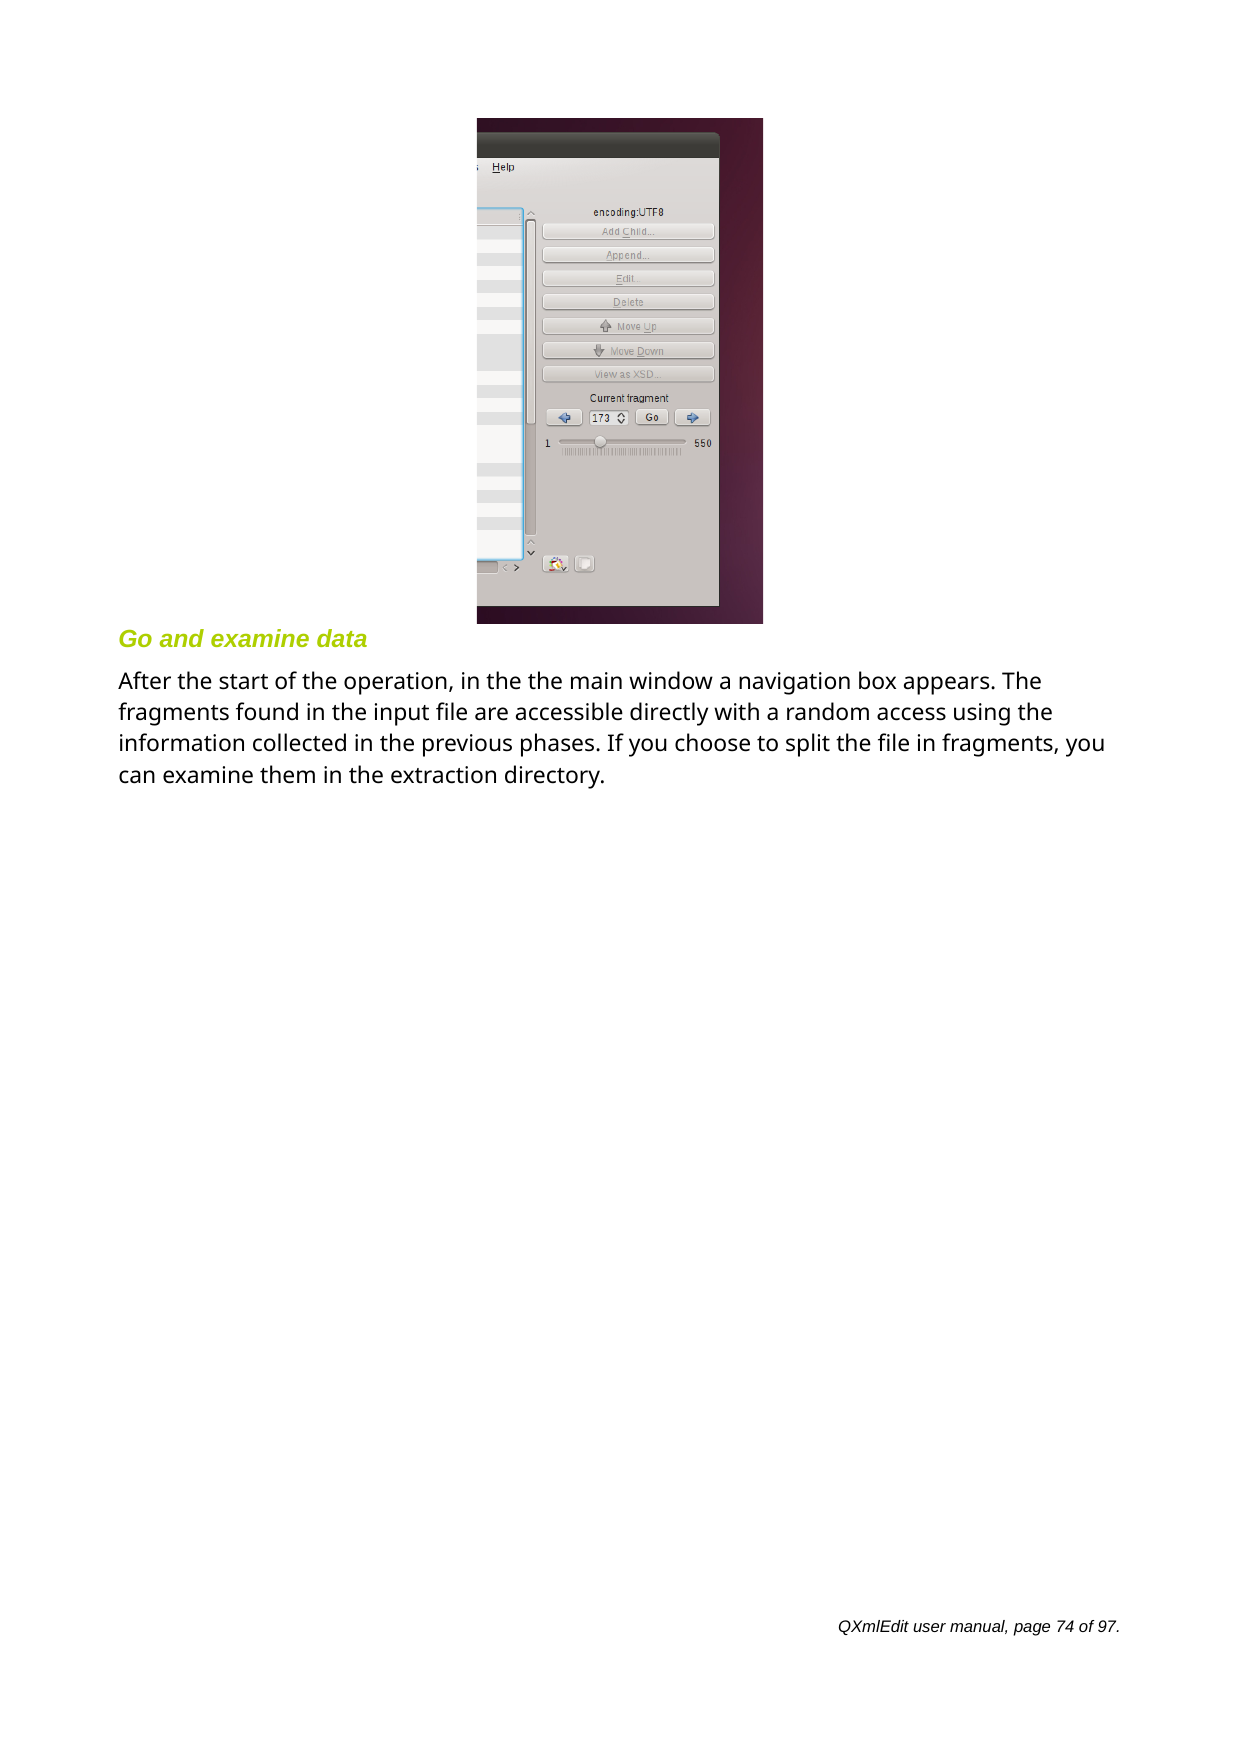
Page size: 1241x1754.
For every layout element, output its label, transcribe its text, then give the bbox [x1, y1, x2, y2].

text After the start of the operation, in the the main window a navigation box appears. The fragments found in the input file are accessible directly with a random access using the information collected in the previous phases. If you choose to split the file in fragments, you can examine them in the extraction directory. [118, 665, 1122, 790]
subtitle Go and examine data [118, 403, 1122, 652]
picture [476, 118, 764, 624]
